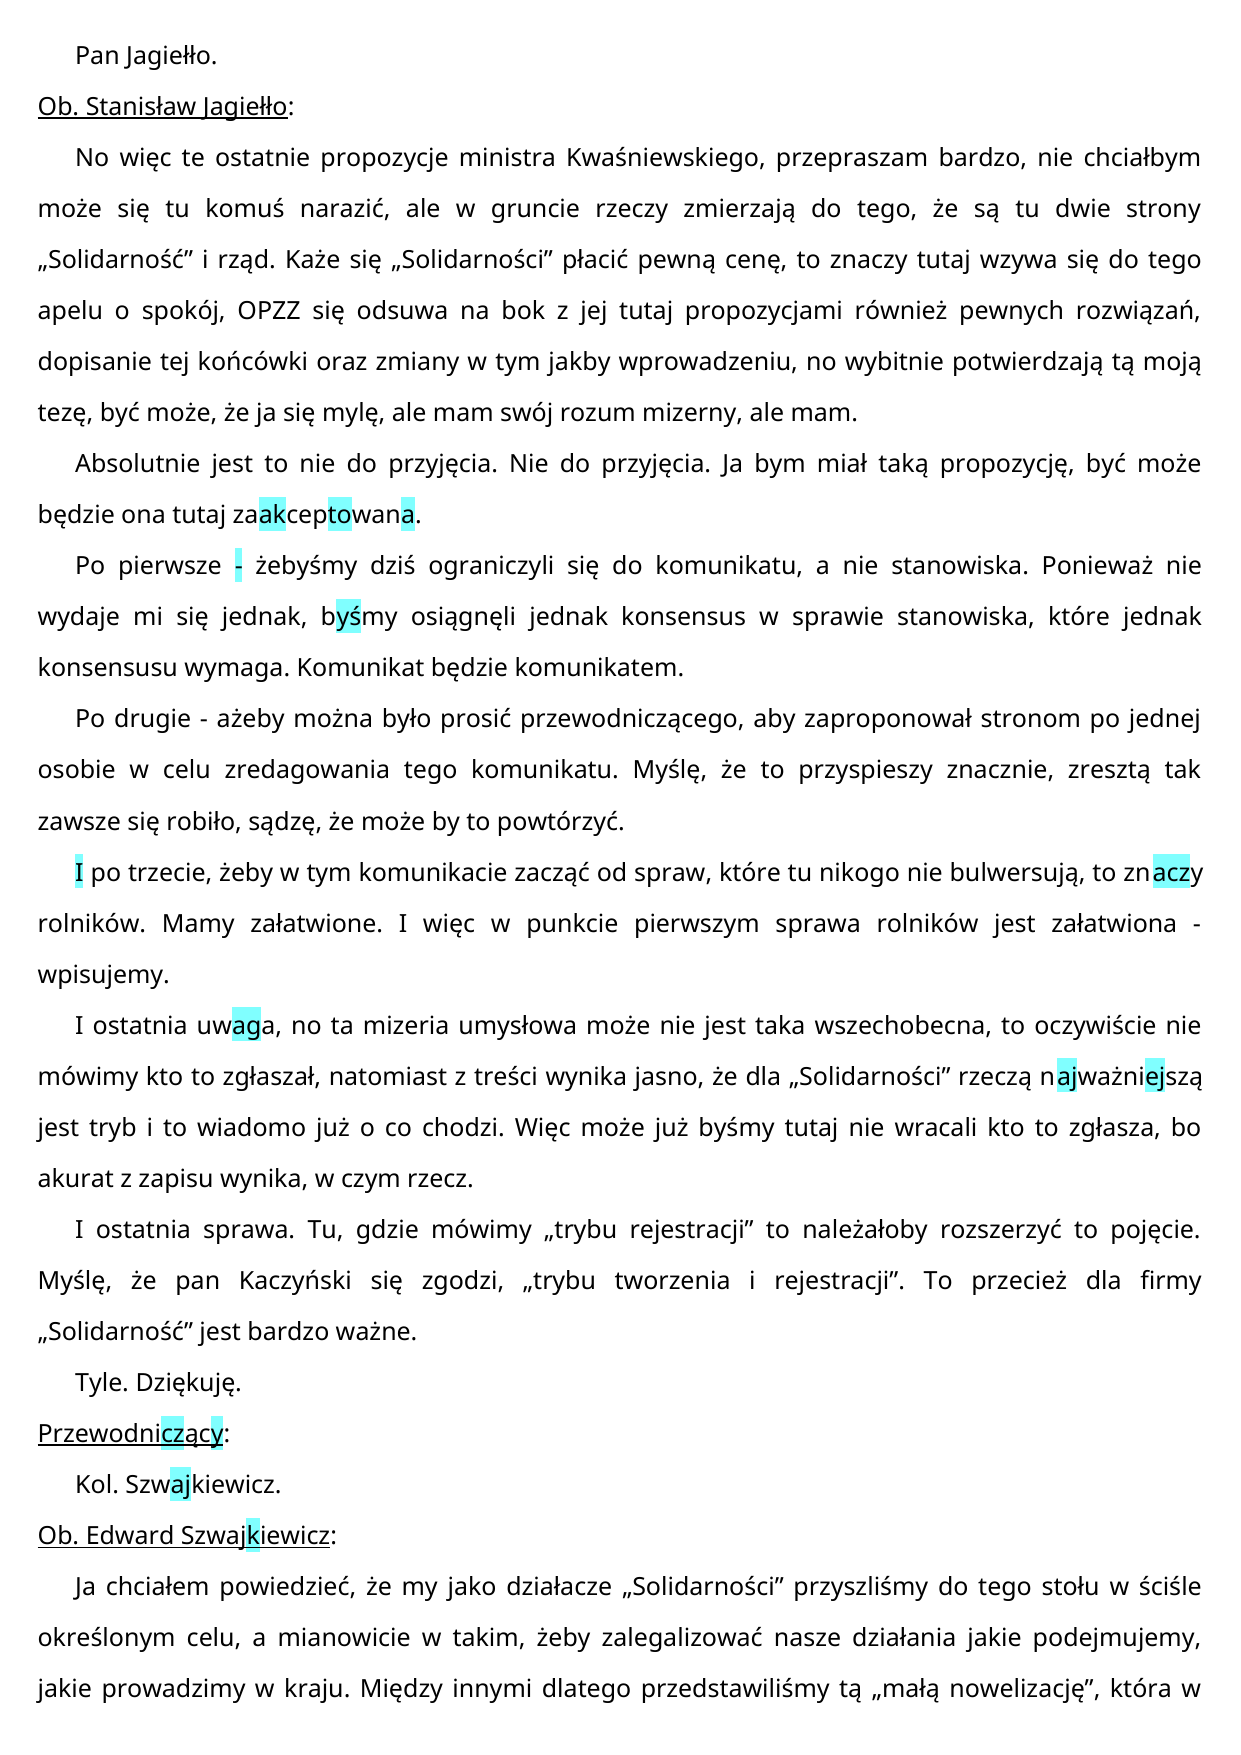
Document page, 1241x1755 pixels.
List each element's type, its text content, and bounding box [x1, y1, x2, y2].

text I ostatnia uwaga, no ta mizeria umysłowa może nie jest taka wszechobecna, to oczywiście nie mówimy kto to zgłaszał, natomiast z treści wynika jasno, że dla „Solidarności” rzeczą najważniejszą jest tryb i to wiadomo już o co chodzi. Więc może już byśmy tutaj nie wracali kto to zgłasza, bo akurat z zapisu wynika, w czym rzecz. [37, 1007, 1203, 1194]
text Ja chciałem powiedzieć, że my jako działacze „Solidarności” przyszliśmy do tego stołu w ściśle określonym celu, a mianowicie w takim, żeby zalegalizować nasze działania jakie podejmujemy, jakie prowadzimy w kraju. Między innymi dlatego przedstawiliśmy tą „małą nowelizację”, która w [37, 1569, 1203, 1705]
text I ostatnia sprawa. Tu, gdzie mówimy „trybu rejestracji” to należałoby rozszerzyć to pojęcie. Myślę, że pan Kaczyński się zgodzi, „trybu tworzenia i rejestracji”. To przecież dla firmy „Solidarność” jest bardzo ważne. [37, 1211, 1203, 1348]
text Ob. Stanisław Jagiełło: [37, 88, 1203, 123]
text No więc te ostatnie propozycje ministra Kwaśniewskiego, przepraszam bardzo, nie chciałbym może się tu komuś narazić, ale w gruncie rzeczy zmierzają do tego, że są tu dwie strony „Solidarność” i rząd. Każe się „Solidarności” płacić pewną cenę, to znaczy tutaj wzywa się do tego apelu o spokój, OPZZ się odsuwa na bok z jej tutaj propozycjami również pewnych rozwiązań, dopisanie tej końcówki oraz zmiany w tym jakby wprowadzeniu, no wybitnie potwierdzają tą moją tezę, być może, że ja się mylę, ale mam swój rozum mizerny, ale mam. [37, 139, 1203, 429]
text Absolutnie jest to nie do przyjęcia. Nie do przyjęcia. Ja bym miał taką propozycję, być może będzie ona tutaj zaakceptowana. [37, 446, 1203, 531]
text Po drugie - ażeby można było prosić przewodniczącego, aby zaproponował stronom po jednej osobie w celu zredagowania tego komunikatu. Myślę, że to przyspieszy znacznie, zresztą tak zawsze się robiło, sądzę, że może by to powtórzyć. [37, 701, 1203, 837]
text I po trzecie, żeby w tym komunikacie zacząć od spraw, które tu nikogo nie bulwersują, to znaczy rolników. Mamy załatwione. I więc w punkcie pierwszym sprawa rolników jest załatwiona - wpisujemy. [37, 854, 1203, 990]
text Przewodniczący: [37, 1416, 1203, 1450]
text Pan Jagiełło. [37, 37, 1203, 72]
text Po pierwsze - żebyśmy dziś ograniczyli się do komunikatu, a nie stanowiska. Ponieważ nie wydaje mi się jednak, byśmy osiągnęli jednak konsensus w sprawie stanowiska, które jednak konsensusu wymaga. Komunikat będzie komunikatem. [37, 548, 1203, 684]
text Kol. Szwajkiewicz. [37, 1467, 1203, 1501]
text Tyle. Dziękuję. [37, 1364, 1203, 1399]
text Ob. Edward Szwajkiewicz: [37, 1518, 1203, 1552]
